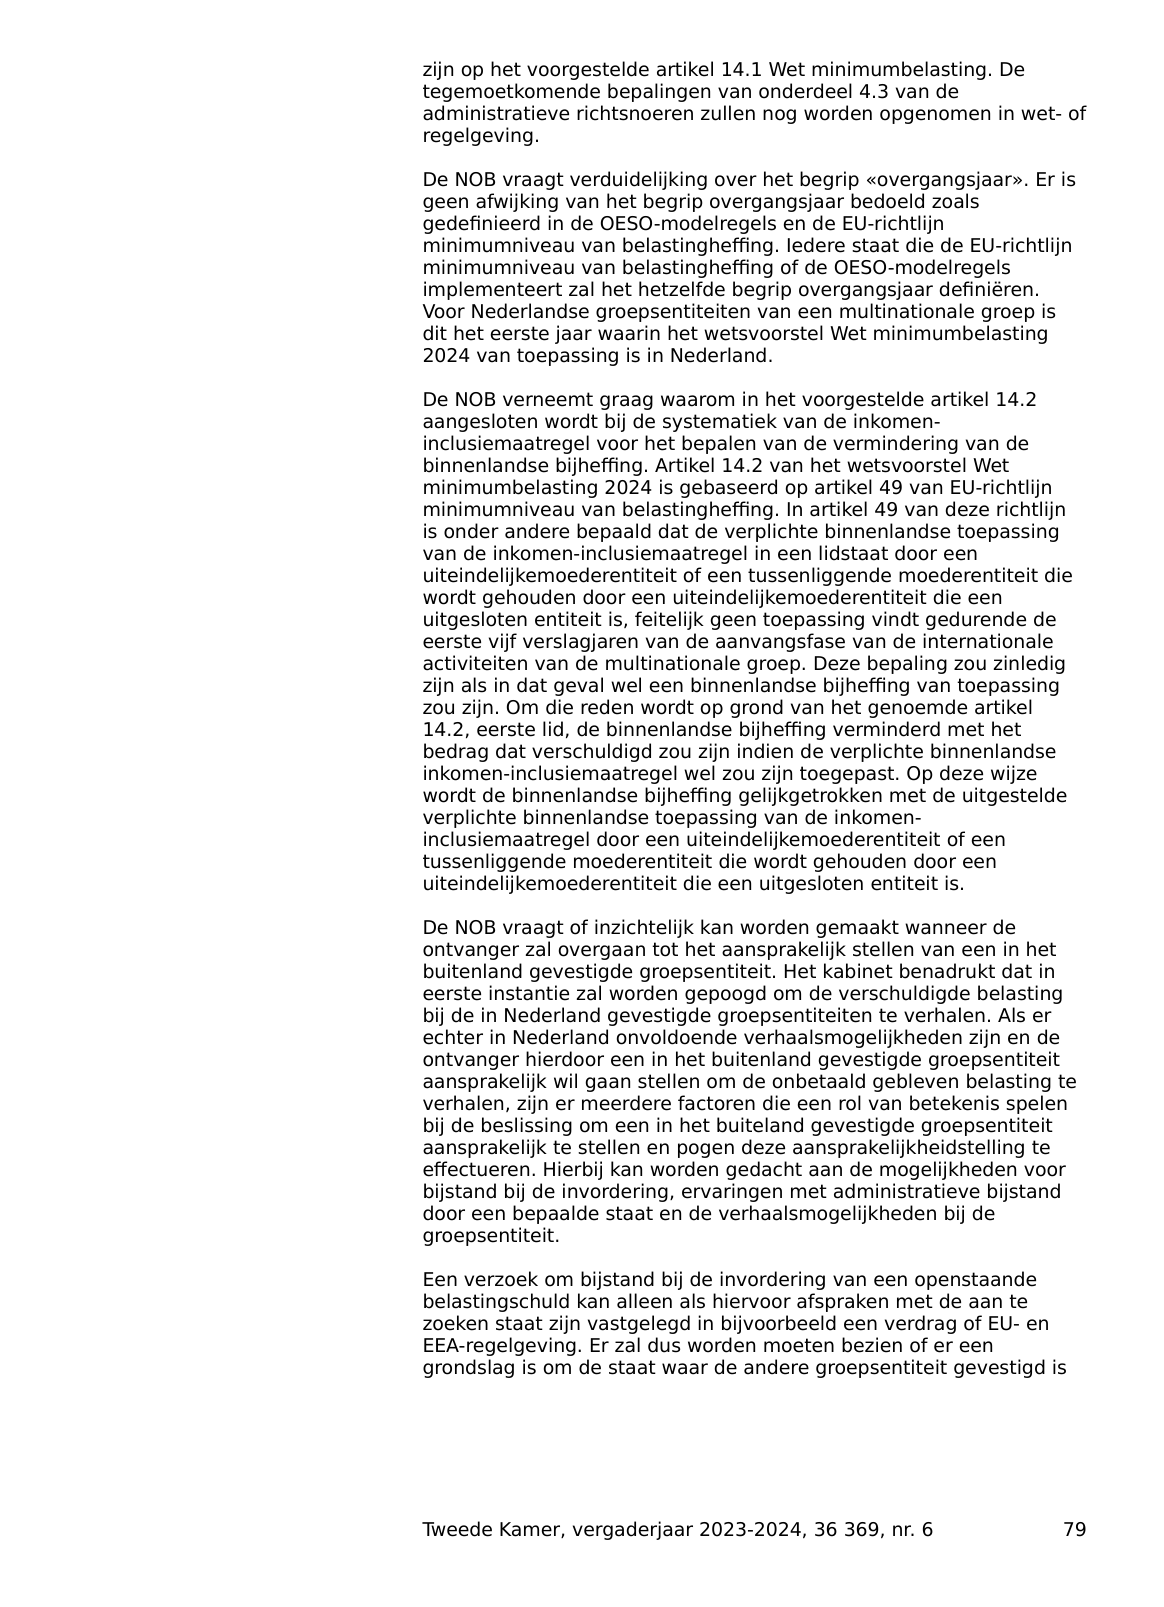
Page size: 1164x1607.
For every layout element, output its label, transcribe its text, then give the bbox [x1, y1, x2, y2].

text De NOB vraagt of inzichtelijk kan worden gemaakt wanneer de ontvanger zal overgaan tot het aansprakelijk stellen van een in het buitenland gevestigde groepsentiteit. Het kabinet benadrukt dat in eerste instantie zal worden gepoogd om de verschuldigde belasting bij de in Nederland gevestigde groepsentiteiten te verhalen. Als er echter in Nederland onvoldoende verhaalsmogelijkheden zijn en de ontvanger hierdoor een in het buitenland gevestigde groepsentiteit aansprakelijk wil gaan stellen om de onbetaald gebleven belasting te verhalen, zijn er meerdere factoren die een rol van betekenis spelen bij de beslissing om een in het buiteland gevestigde groepsentiteit aansprakelijk te stellen en pogen deze aansprakelijkheidstelling te effectueren. Hierbij kan worden gedacht aan de mogelijkheden voor bijstand bij de invordering, ervaringen met administratieve bijstand door een bepaalde staat en de verhaalsmogelijkheden bij de groepsentiteit. [422, 917, 1087, 1247]
text De NOB vraagt verduidelijking over het begrip «overgangsjaar». Er is geen afwijking van het begrip overgangsjaar bedoeld zoals gedefinieerd in de OESO-modelregels en de EU-richtlijn minimumniveau van belastingheffing. Iedere staat die de EU-richtlijn minimumniveau van belastingheffing of de OESO-modelregels implementeert zal het hetzelfde begrip overgangsjaar definiëren. Voor Nederlandse groepsentiteiten van een multinationale groep is dit het eerste jaar waarin het wetsvoorstel Wet minimumbelasting 2024 van toepassing is in Nederland. [422, 169, 1087, 367]
text zijn op het voorgestelde artikel 14.1 Wet minimumbelasting. De tegemoetkomende bepalingen van onderdeel 4.3 van de administratieve richtsnoeren zullen nog worden opgenomen in wet- of regelgeving. [422, 59, 1087, 147]
text De NOB verneemt graag waarom in het voorgestelde artikel 14.2 aangesloten wordt bij de systematiek van de inkomen-inclusiemaatregel voor het bepalen van de vermindering van de binnenlandse bijheffing. Artikel 14.2 van het wetsvoorstel Wet minimumbelasting 2024 is gebaseerd op artikel 49 van EU-richtlijn minimumniveau van belastingheffing. In artikel 49 van deze richtlijn is onder andere bepaald dat de verplichte binnenlandse toepassing van de inkomen-inclusiemaatregel in een lidstaat door een uiteindelijkemoederentiteit of een tussenliggende moederentiteit die wordt gehouden door een uiteindelijkemoederentiteit die een uitgesloten entiteit is, feitelijk geen toepassing vindt gedurende de eerste vijf verslagjaren van de aanvangsfase van de internationale activiteiten van de multinationale groep. Deze bepaling zou zinledig zijn als in dat geval wel een binnenlandse bijheffing van toepassing zou zijn. Om die reden wordt op grond van het genoemde artikel 14.2, eerste lid, de binnenlandse bijheffing verminderd met het bedrag dat verschuldigd zou zijn indien de verplichte binnenlandse inkomen-inclusiemaatregel wel zou zijn toegepast. Op deze wijze wordt de binnenlandse bijheffing gelijkgetrokken met de uitgestelde verplichte binnenlandse toepassing van de inkomen-inclusiemaatregel door een uiteindelijkemoederentiteit of een tussenliggende moederentiteit die wordt gehouden door een uiteindelijkemoederentiteit die een uitgesloten entiteit is. [422, 389, 1087, 895]
text Een verzoek om bijstand bij de invordering van een openstaande belastingschuld kan alleen als hiervoor afspraken met de aan te zoeken staat zijn vastgelegd in bijvoorbeeld een verdrag of EU- en EEA-regelgeving. Er zal dus worden moeten bezien of er een grondslag is om de staat waar de andere groepsentiteit gevestigd is [422, 1269, 1087, 1379]
